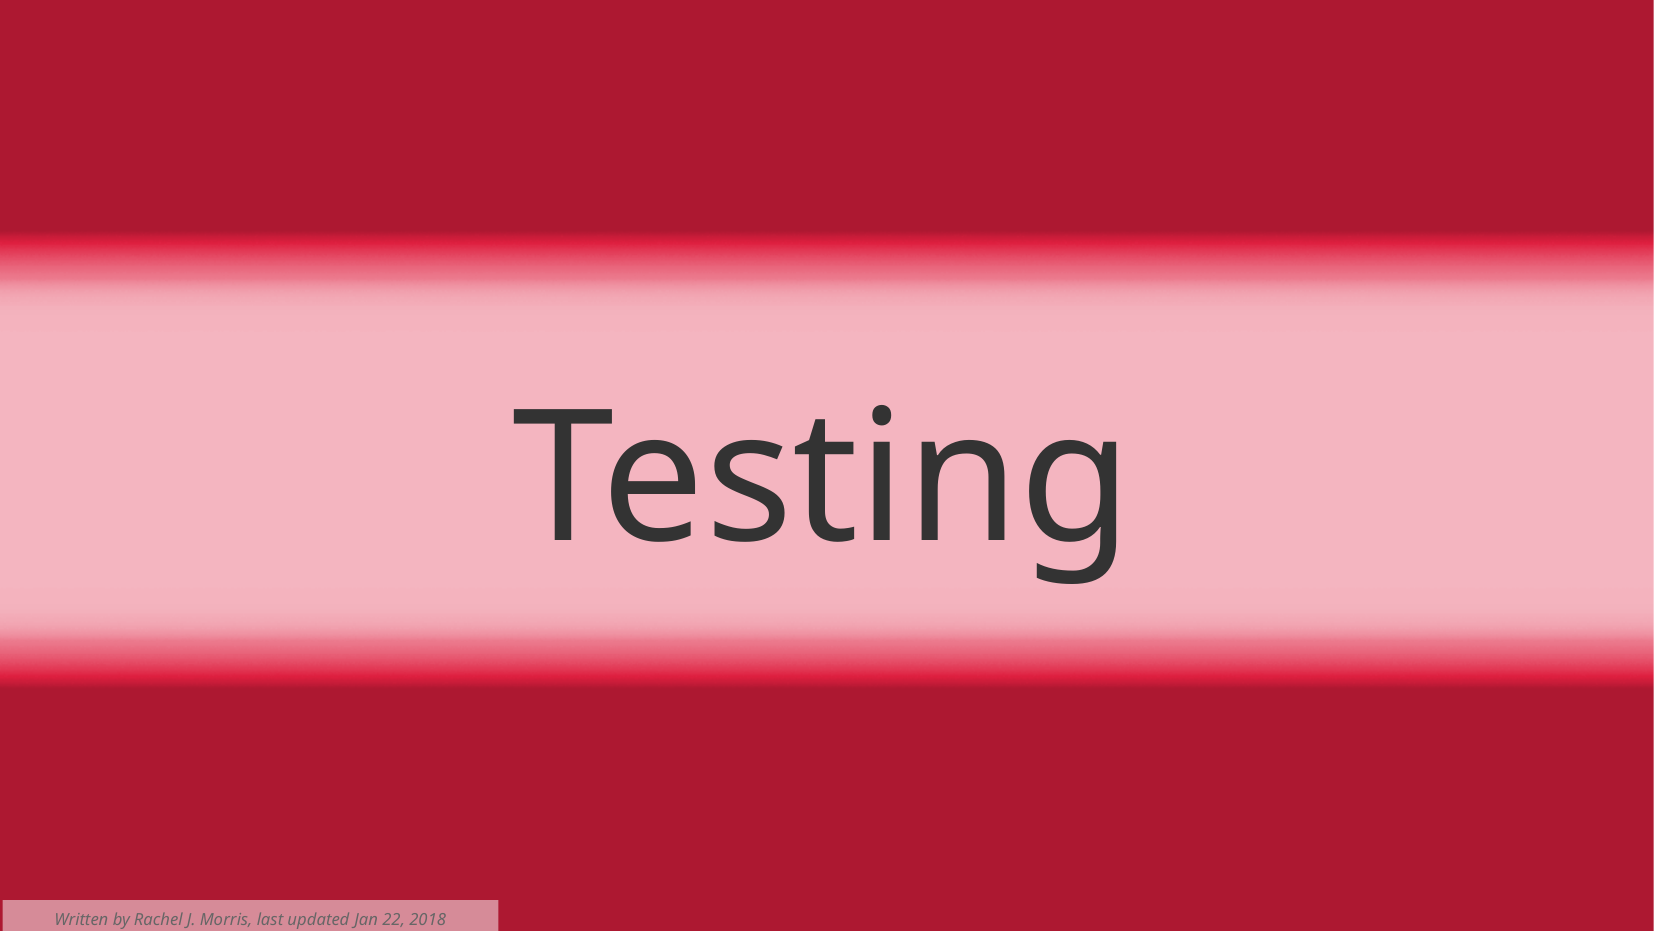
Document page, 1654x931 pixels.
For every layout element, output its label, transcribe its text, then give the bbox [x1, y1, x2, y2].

text_box Written by Rachel J. Morris, last updated Jan 22, 2018 [2, 900, 499, 931]
picture [0, 0, 1654, 931]
title Testing [64, 60, 1582, 879]
